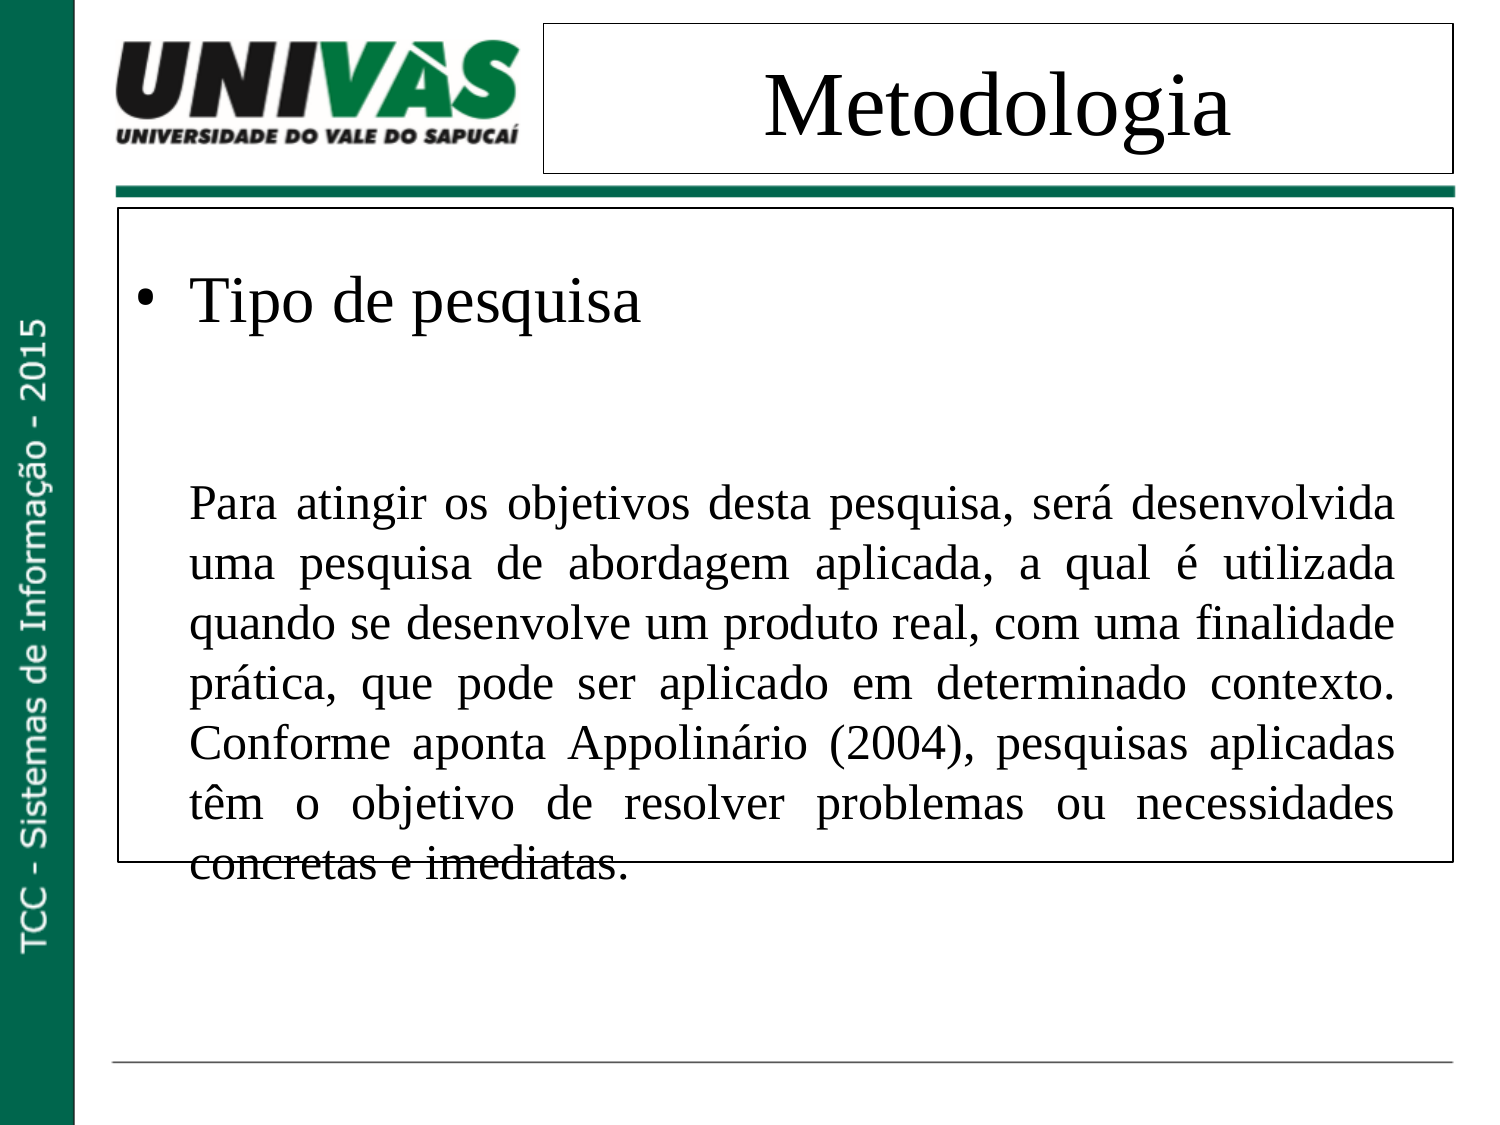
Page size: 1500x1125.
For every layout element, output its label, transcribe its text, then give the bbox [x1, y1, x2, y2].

picture [0, 0, 1500, 1125]
title Metodologia [543, 23, 1454, 174]
text_box Tipo de pesquisa Para atingir os objetivos desta pesquisa, será desenvolvida uma pesquisa de abordagem aplicada, a qual é utilizada quando se desenvolve um produto real, com uma finalidade prática, que pode ser aplicado em determinado contexto. Conforme aponta Appolinário (2004), pesquisas aplicadas têm o objetivo de resolver problemas ou necessidades concretas e imediatas. [118, 208, 1453, 863]
